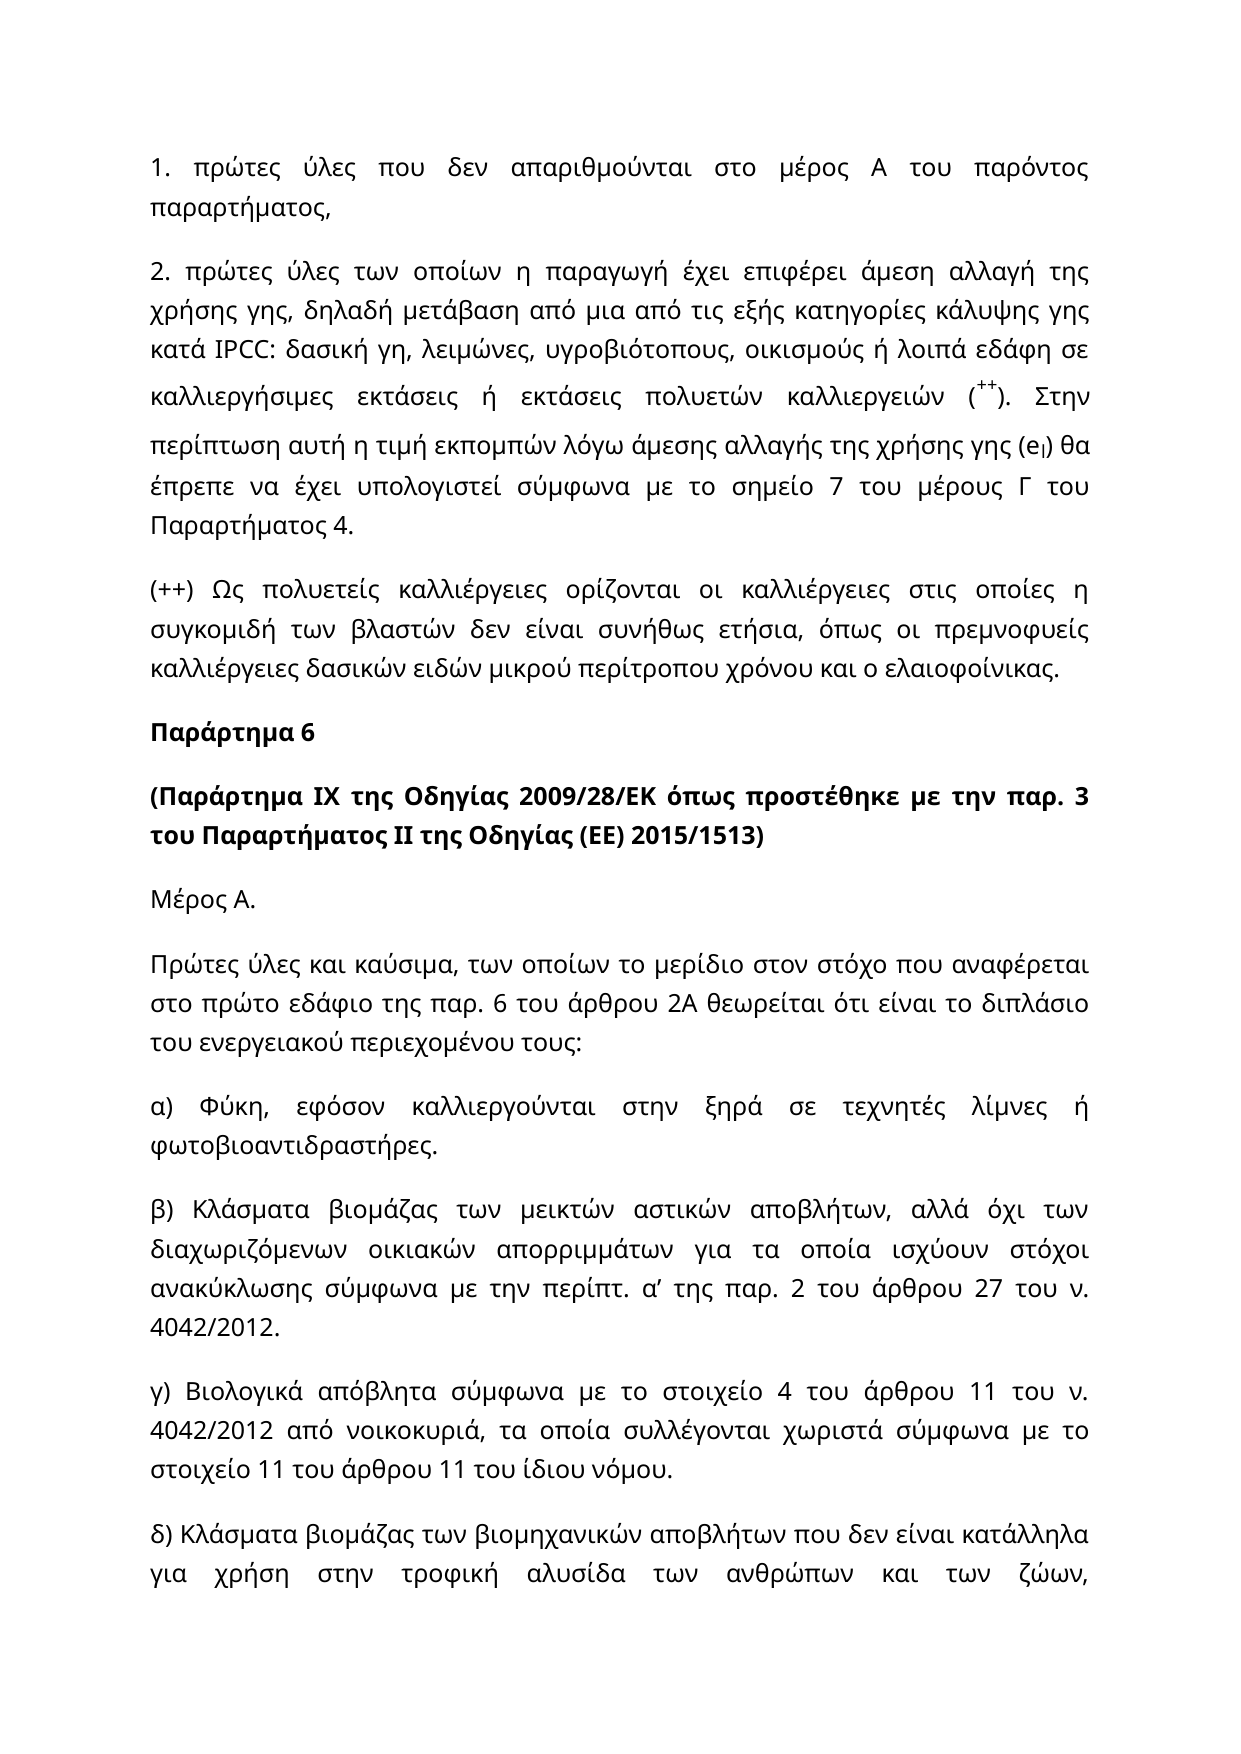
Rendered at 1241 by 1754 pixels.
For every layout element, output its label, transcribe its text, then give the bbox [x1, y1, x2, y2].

text (Παράρτημα IX της Οδηγίας 2009/28/ΕΚ όπως προστέθηκε με την παρ. 3 του Παραρτήματος II της Οδηγίας (ΕΕ) 2015/1513) [150, 779, 1090, 852]
text Πρώτες ύλες και καύσιμα, των οποίων το μερίδιο στον στόχο που αναφέρεται στο πρώτο εδάφιο της παρ. 6 του άρθρου 2Α θεωρείται ότι είναι το διπλάσιο του ενεργειακού περιεχομένου τους: [150, 946, 1090, 1059]
text Μέρος Α. [150, 882, 1090, 916]
text γ) Βιολογικά απόβλητα σύμφωνα με το στοιχείο 4 του άρθρου 11 του ν. 4042/2012 από νοικοκυριά, τα οποία συλλέγονται χωριστά σύμφωνα με το στοιχείο 11 του άρθρου 11 του ίδιου νόμου. [150, 1374, 1090, 1486]
text α) Φύκη, εφόσον καλλιεργούνται στην ξηρά σε τεχνητές λίμνες ή φωτοβιοαντιδραστήρες. [150, 1089, 1090, 1162]
text δ) Κλάσματα βιομάζας των βιομηχανικών αποβλήτων που δεν είναι κατάλληλα για χρήση στην τροφική αλυσίδα των ανθρώπων και των ζώων, [150, 1516, 1090, 1589]
text β) Κλάσματα βιομάζας των μεικτών αστικών αποβλήτων, αλλά όχι των διαχωριζόμενων οικιακών απορριμμάτων για τα οποία ισχύουν στόχοι ανακύκλωσης σύμφωνα με την περίπτ. α’ της παρ. 2 του άρθρου 27 του ν. 4042/2012. [150, 1192, 1090, 1344]
text Παράρτημα 6 [150, 714, 1090, 749]
text 2. πρώτες ύλες των οποίων η παραγωγή έχει επιφέρει άμεση αλλαγή της χρήσης γης, δηλαδή μετάβαση από μια από τις εξής κατηγορίες κάλυψης γης κατά IPCC: δασική γη, λειμώνες, υγροβιότοπους, οικισμούς ή λοιπά εδάφη σε καλλιεργήσιμες εκτάσεις ή εκτάσεις πολυετών καλλιεργειών (++). Στην περίπτωση αυτή η τιμή εκπομπών λόγω άμεσης αλλαγής της χρήσης γης (el) θα έπρεπε να έχει υπολογιστεί σύμφωνα με το σημείο 7 του μέρους Γ του Παραρτήματος 4. [150, 253, 1090, 542]
text 1. πρώτες ύλες που δεν απαριθμούνται στο μέρος Α του παρόντος παραρτήματος, [150, 150, 1090, 223]
text (++) Ως πολυετείς καλλιέργειες ορίζονται οι καλλιέργειες στις οποίες η συγκομιδή των βλαστών δεν είναι συνήθως ετήσια, όπως οι πρεμνοφυείς καλλιέργειες δασικών ειδών μικρού περίτροπου χρόνου και ο ελαιοφοίνικας. [150, 572, 1090, 684]
